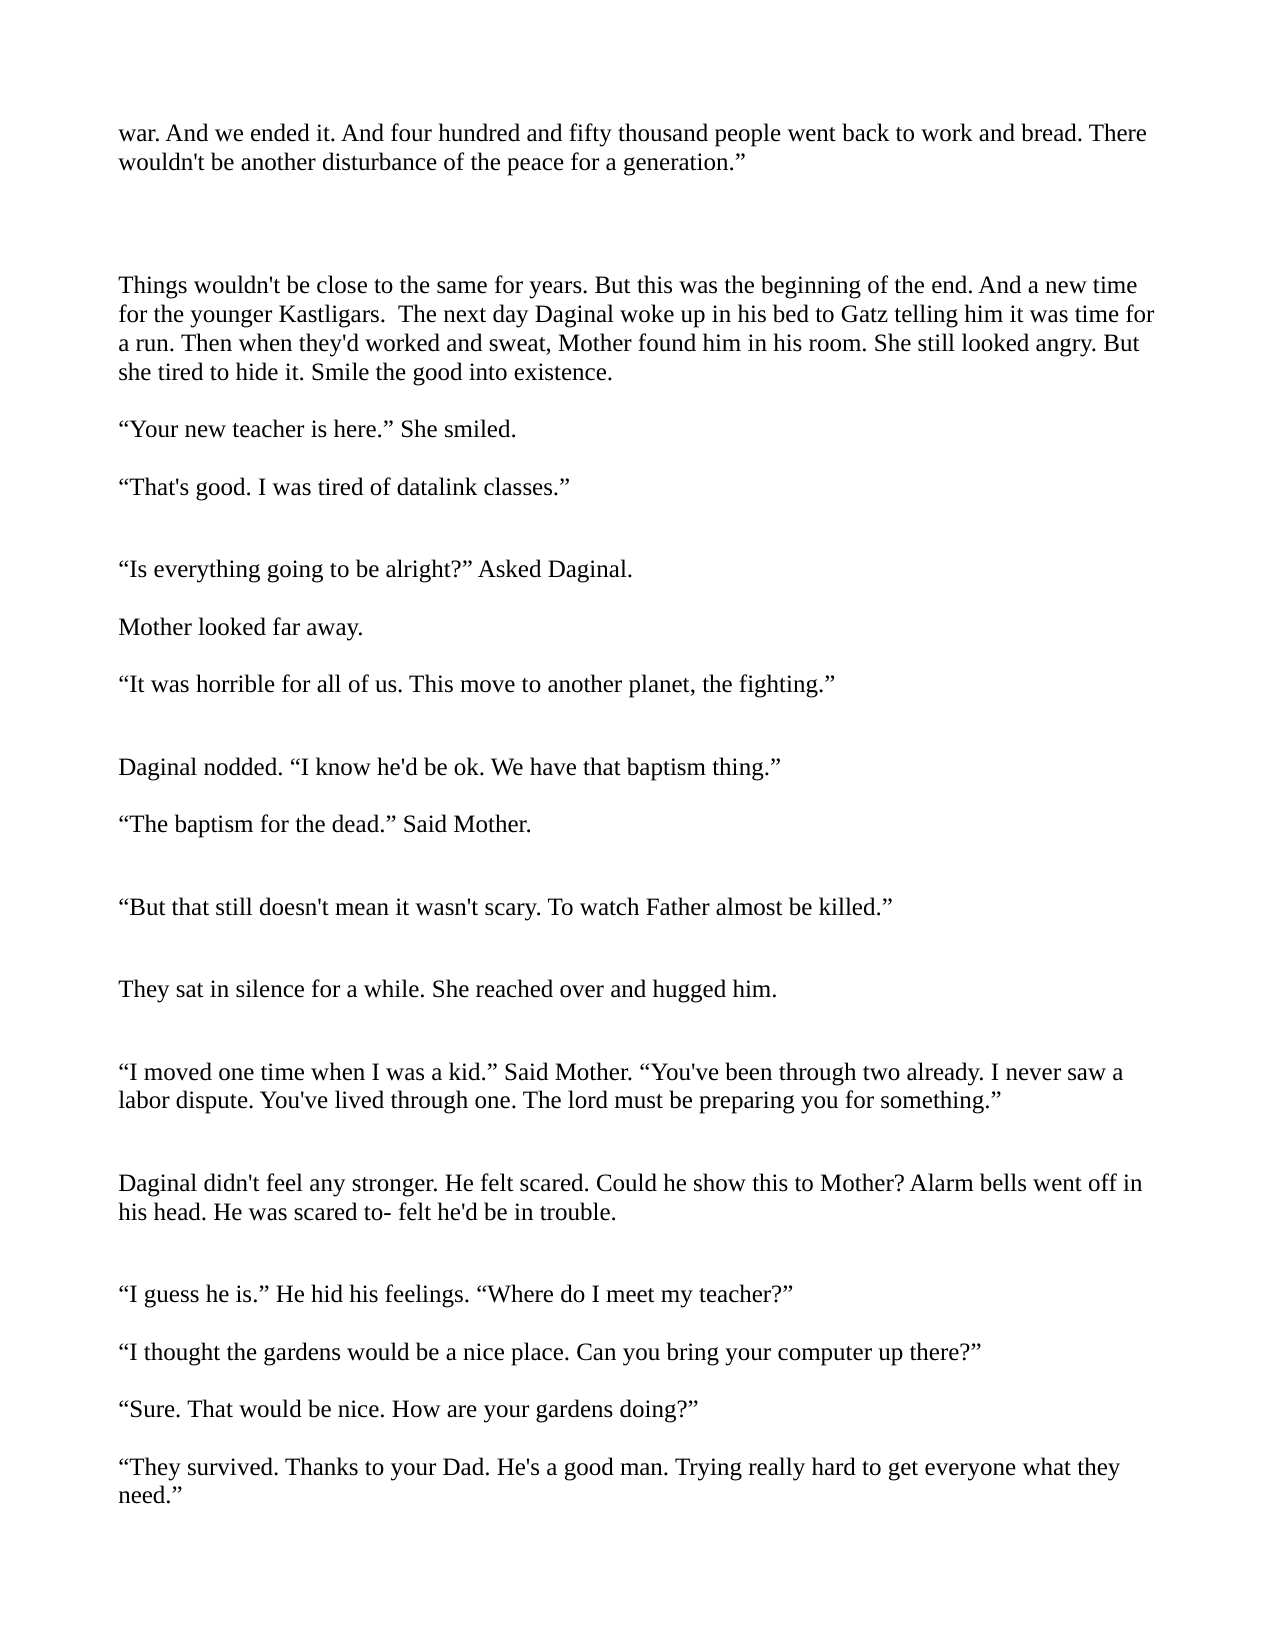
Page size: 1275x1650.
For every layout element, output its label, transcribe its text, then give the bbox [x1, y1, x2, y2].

text war. And we ended it. And four hundred and fifty thousand people went back to work and bread. There wouldn't be another disturbance of the peace for a generation.” [118, 118, 1157, 176]
text “I moved one time when I was a kid.” Said Mother. “You've been through two already. I never saw a labor dispute. You've lived through one. The lord must be preparing you for something.” [118, 1057, 1157, 1114]
text Things wouldn't be close to the same for years. But this was the beginning of the end. And a new time for the younger Kastligars. The next day Daginal woke up in his bed to Gatz telling him it was time for a run. Then when they'd worked and sweat, Mother found him in his room. She still looked angry. But she tired to hide it. Smile the good into existence. “Your new teacher is here.” She smiled. “That's good. I was tired of datalink classes.” [118, 271, 1157, 501]
text They sat in silence for a while. She reached over and hugged him. [118, 974, 1157, 1003]
text Daginal nodded. “I know he'd be ok. We have that baptism thing.” “The baptism for the dead.” Said Mother. [118, 752, 1157, 838]
text Daginal didn't feel any stronger. He felt scared. Could he show this to Mother? Alarm bells went off in his head. He was scared to- felt he'd be in trouble. [118, 1168, 1157, 1226]
text “Is everything going to be alright?” Asked Daginal. Mother looked far away. “It was horrible for all of us. This move to another planet, the fighting.” [118, 554, 1157, 698]
text “I guess he is.” He hid his feelings. “Where do I meet my teacher?” “I thought the gardens would be a nice place. Can you bring your computer up there?” “Sure. That would be nice. How are your gardens doing?” “They survived. Thanks to your Dad. He's a good man. Trying really hard to get everyone what they need.” [118, 1279, 1157, 1509]
text “But that still doesn't mean it wasn't scary. To watch Father almost be killed.” [118, 892, 1157, 921]
